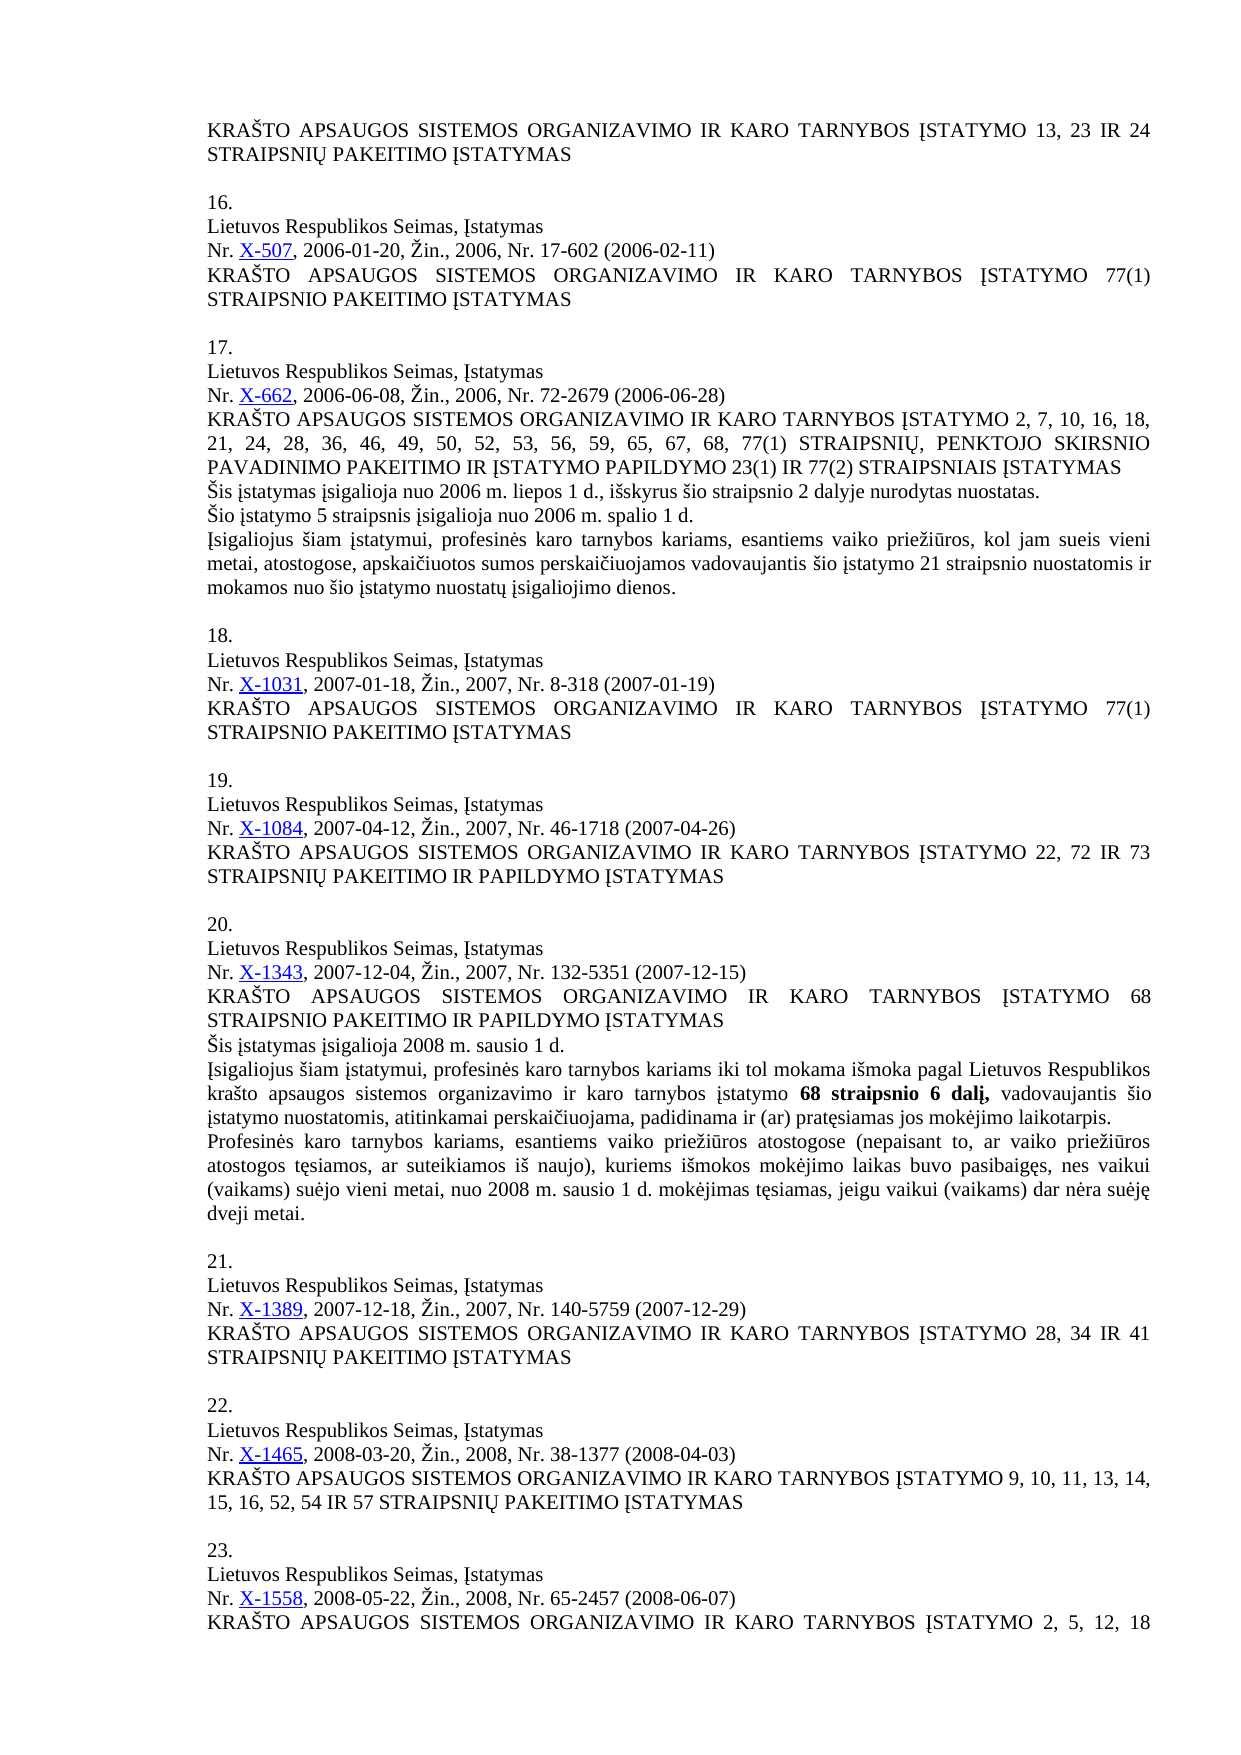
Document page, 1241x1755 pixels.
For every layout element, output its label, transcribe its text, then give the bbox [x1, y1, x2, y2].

text Profesinės karo tarnybos kariams, esantiems vaiko priežiūros atostogose (nepaisant to, ar vaiko priežiūros atostogos tęsiamos, ar suteikiamos iš naujo), kuriems išmokos mokėjimo laikas buvo pasibaigęs, nes vaikui (vaikams) suėjo vieni metai, nuo 2008 m. sausio 1 d. mokėjimas tęsiamas, jeigu vaikui (vaikams) dar nėra suėję dveji metai. [207, 1129, 1152, 1225]
text KRAŠTO APSAUGOS SISTEMOS ORGANIZAVIMO IR KARO TARNYBOS ĮSTATYMO 68 STRAIPSNIO PAKEITIMO IR PAPILDYMO ĮSTATYMAS [207, 984, 1152, 1032]
text KRAŠTO APSAUGOS SISTEMOS ORGANIZAVIMO IR KARO TARNYBOS ĮSTATYMO 77(1) STRAIPSNIO PAKEITIMO ĮSTATYMAS [207, 696, 1152, 744]
text 21. [207, 1249, 1152, 1273]
text Nr. X-1031, 2007-01-18, Žin., 2007, Nr. 8-318 (2007-01-19) [207, 672, 1152, 696]
text Lietuvos Respublikos Seimas, Įstatymas [207, 359, 1152, 383]
text Šis įstatymas įsigalioja nuo 2006 m. liepos 1 d., išskyrus šio straipsnio 2 dalyje nurodytas nuostatas. [207, 479, 1152, 503]
text Šis įstatymas įsigalioja 2008 m. sausio 1 d. [207, 1032, 1152, 1057]
text Nr. X-1465, 2008-03-20, Žin., 2008, Nr. 38-1377 (2008-04-03) [207, 1442, 1152, 1466]
text Lietuvos Respublikos Seimas, Įstatymas [207, 936, 1152, 960]
text Lietuvos Respublikos Seimas, Įstatymas [207, 1417, 1152, 1442]
text Nr. X-507, 2006-01-20, Žin., 2006, Nr. 17-602 (2006-02-11) [207, 238, 1152, 262]
text KRAŠTO APSAUGOS SISTEMOS ORGANIZAVIMO IR KARO TARNYBOS ĮSTATYMO 28, 34 IR 41 STRAIPSNIŲ PAKEITIMO ĮSTATYMAS [207, 1321, 1152, 1369]
text Nr. X-1084, 2007-04-12, Žin., 2007, Nr. 46-1718 (2007-04-26) [207, 816, 1152, 840]
text Įsigaliojus šiam įstatymui, profesinės karo tarnybos kariams iki tol mokama išmoka pagal Lietuvos Respublikos krašto apsaugos sistemos organizavimo ir karo tarnybos įstatymo 68 straipsnio 6 dalį, vadovaujantis šio įstatymo nuostatomis, atitinkamai perskaičiuojama, padidinama ir (ar) pratęsiamas jos mokėjimo laikotarpis. [207, 1057, 1152, 1129]
text Lietuvos Respublikos Seimas, Įstatymas [207, 1273, 1152, 1297]
text Lietuvos Respublikos Seimas, Įstatymas [207, 792, 1152, 816]
text 23. [207, 1538, 1152, 1562]
text Nr. X-1343, 2007-12-04, Žin., 2007, Nr. 132-5351 (2007-12-15) [207, 960, 1152, 984]
text KRAŠTO APSAUGOS SISTEMOS ORGANIZAVIMO IR KARO TARNYBOS ĮSTATYMO 22, 72 IR 73 STRAIPSNIŲ PAKEITIMO IR PAPILDYMO ĮSTATYMAS [207, 840, 1152, 888]
text KRAŠTO APSAUGOS SISTEMOS ORGANIZAVIMO IR KARO TARNYBOS ĮSTATYMO 13, 23 IR 24 STRAIPSNIŲ PAKEITIMO ĮSTATYMAS [207, 118, 1152, 166]
text Nr. X-662, 2006-06-08, Žin., 2006, Nr. 72-2679 (2006-06-28) [207, 383, 1152, 407]
text 19. [207, 768, 1152, 792]
text Lietuvos Respublikos Seimas, Įstatymas [207, 214, 1152, 238]
text KRAŠTO APSAUGOS SISTEMOS ORGANIZAVIMO IR KARO TARNYBOS ĮSTATYMO 2, 5, 12, 18 [207, 1610, 1152, 1634]
text Įsigaliojus šiam įstatymui, profesinės karo tarnybos kariams, esantiems vaiko priežiūros, kol jam sueis vieni metai, atostogose, apskaičiuotos sumos perskaičiuojamos vadovaujantis šio įstatymo 21 straipsnio nuostatomis ir mokamos nuo šio įstatymo nuostatų įsigaliojimo dienos. [207, 527, 1152, 599]
text KRAŠTO APSAUGOS SISTEMOS ORGANIZAVIMO IR KARO TARNYBOS ĮSTATYMO 9, 10, 11, 13, 14, 15, 16, 52, 54 IR 57 STRAIPSNIŲ PAKEITIMO ĮSTATYMAS [207, 1466, 1152, 1514]
text KRAŠTO APSAUGOS SISTEMOS ORGANIZAVIMO IR KARO TARNYBOS ĮSTATYMO 77(1) STRAIPSNIO PAKEITIMO ĮSTATYMAS [207, 262, 1152, 311]
text 22. [207, 1393, 1152, 1417]
text Lietuvos Respublikos Seimas, Įstatymas [207, 647, 1152, 672]
text Nr. X-1389, 2007-12-18, Žin., 2007, Nr. 140-5759 (2007-12-29) [207, 1297, 1152, 1321]
text 17. [207, 335, 1152, 359]
text 18. [207, 623, 1152, 647]
text Lietuvos Respublikos Seimas, Įstatymas [207, 1562, 1152, 1586]
text Nr. X-1558, 2008-05-22, Žin., 2008, Nr. 65-2457 (2008-06-07) [207, 1586, 1152, 1610]
text 20. [207, 912, 1152, 936]
text KRAŠTO APSAUGOS SISTEMOS ORGANIZAVIMO IR KARO TARNYBOS ĮSTATYMO 2, 7, 10, 16, 18, 21, 24, 28, 36, 46, 49, 50, 52, 53, 56, 59, 65, 67, 68, 77(1) STRAIPSNIŲ, PENKTOJO SKIRSNIO PAVADINIMO PAKEITIMO IR ĮSTATYMO PAPILDYMO 23(1) IR 77(2) STRAIPSNIAIS ĮSTATYMAS [207, 407, 1152, 479]
text Šio įstatymo 5 straipsnis įsigalioja nuo 2006 m. spalio 1 d. [207, 503, 1152, 527]
text 16. [207, 190, 1152, 214]
